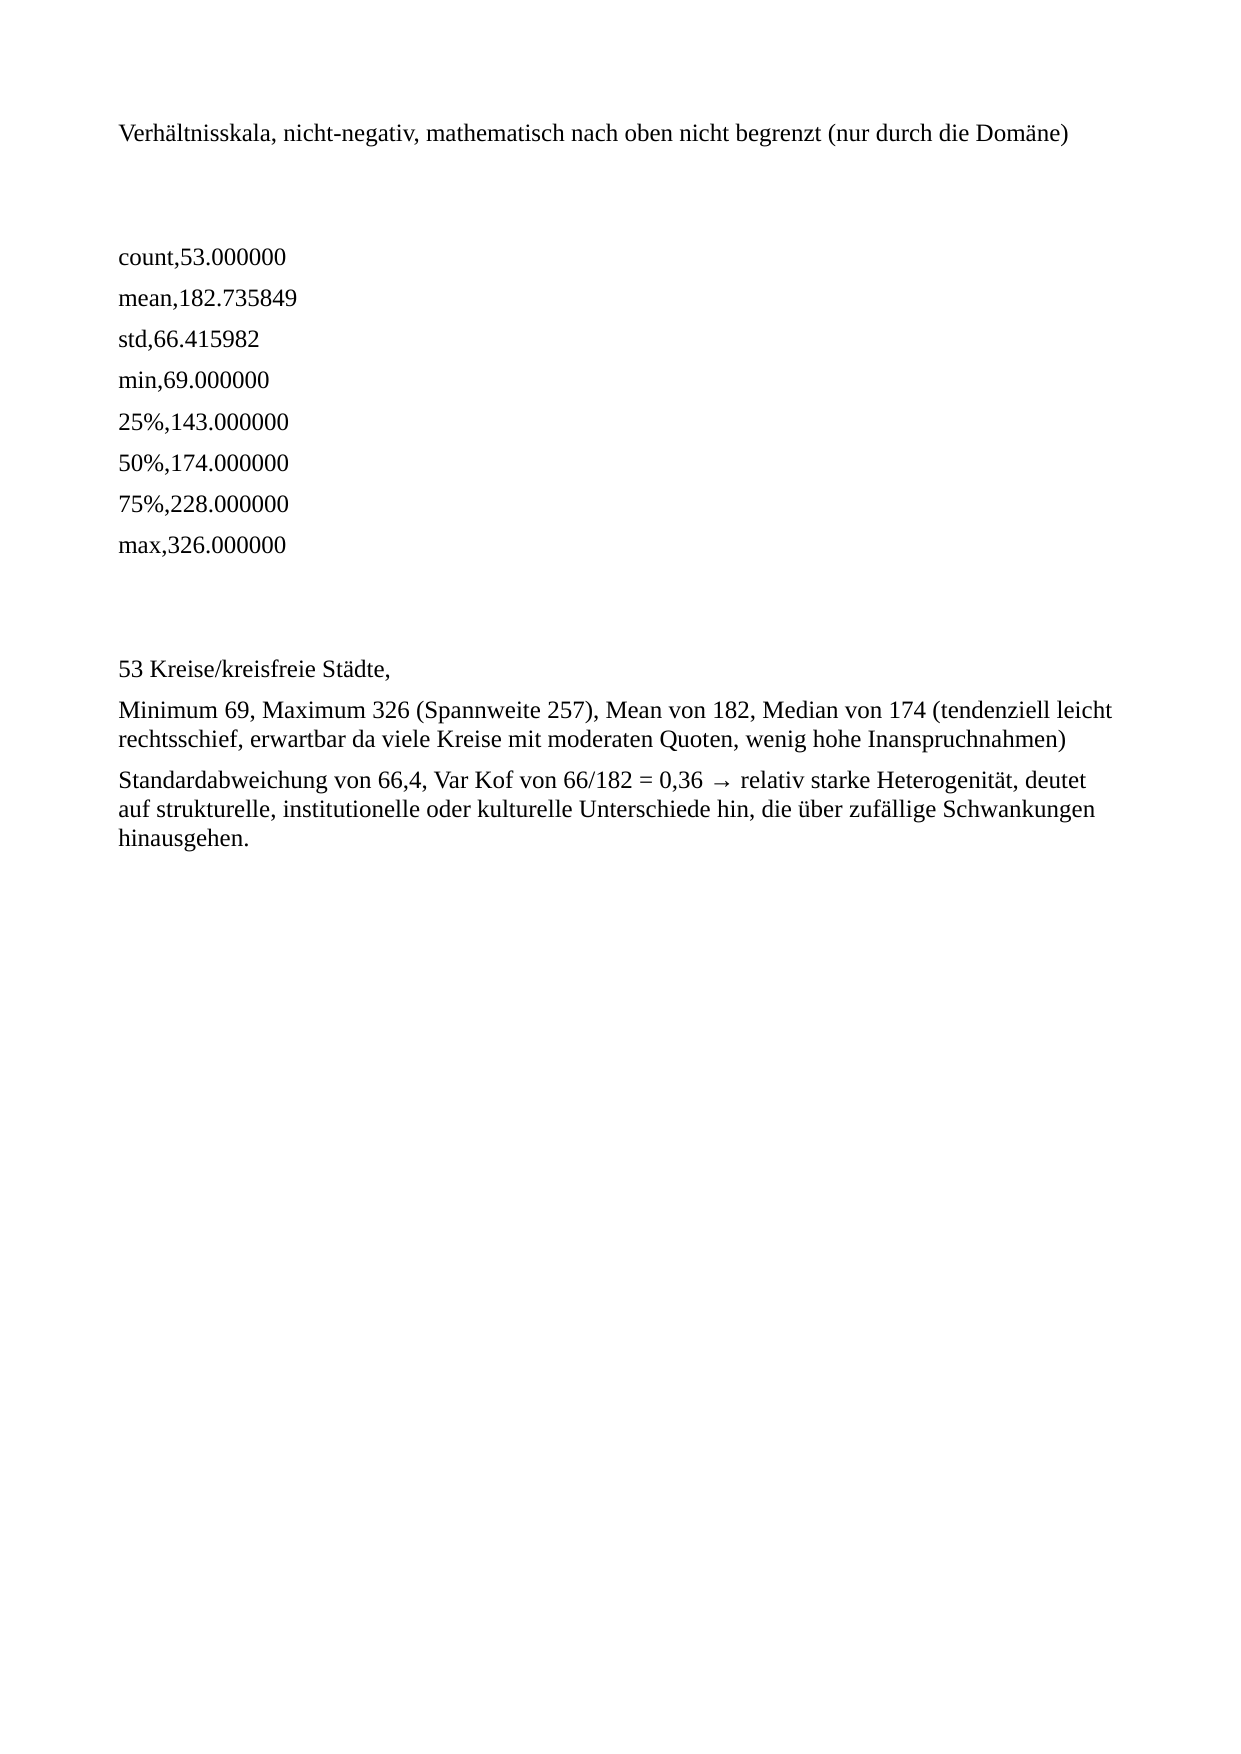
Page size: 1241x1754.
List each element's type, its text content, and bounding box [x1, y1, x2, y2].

text Verhältnisskala, nicht-negativ, mathematisch nach oben nicht begrenzt (nur durch die Domäne) [118, 118, 1122, 147]
text Minimum 69, Maximum 326 (Spannweite 257), Mean von 182, Median von 174 (tendenziell leicht rechtsschief, erwartbar da viele Kreise mit moderaten Quoten, wenig hohe Inanspruchnahmen) [118, 696, 1122, 753]
text 50%,174.000000 [118, 448, 1122, 477]
text 53 Kreise/kreisfreie Städte, [118, 654, 1122, 683]
text 25%,143.000000 [118, 407, 1122, 436]
text std,66.415982 [118, 324, 1122, 353]
text min,69.000000 [118, 366, 1122, 394]
text Standardabweichung von 66,4, Var Kof von 66/182 = 0,36 → relativ starke Heterogenität, deutet auf strukturelle, institutionelle oder kulturelle Unterschiede hin, die über zufällige Schwankungen hinausgehen. [118, 766, 1122, 852]
text count,53.000000 [118, 242, 1122, 271]
text max,326.000000 [118, 531, 1122, 559]
text mean,182.735849 [118, 283, 1122, 312]
text 75%,228.000000 [118, 489, 1122, 518]
